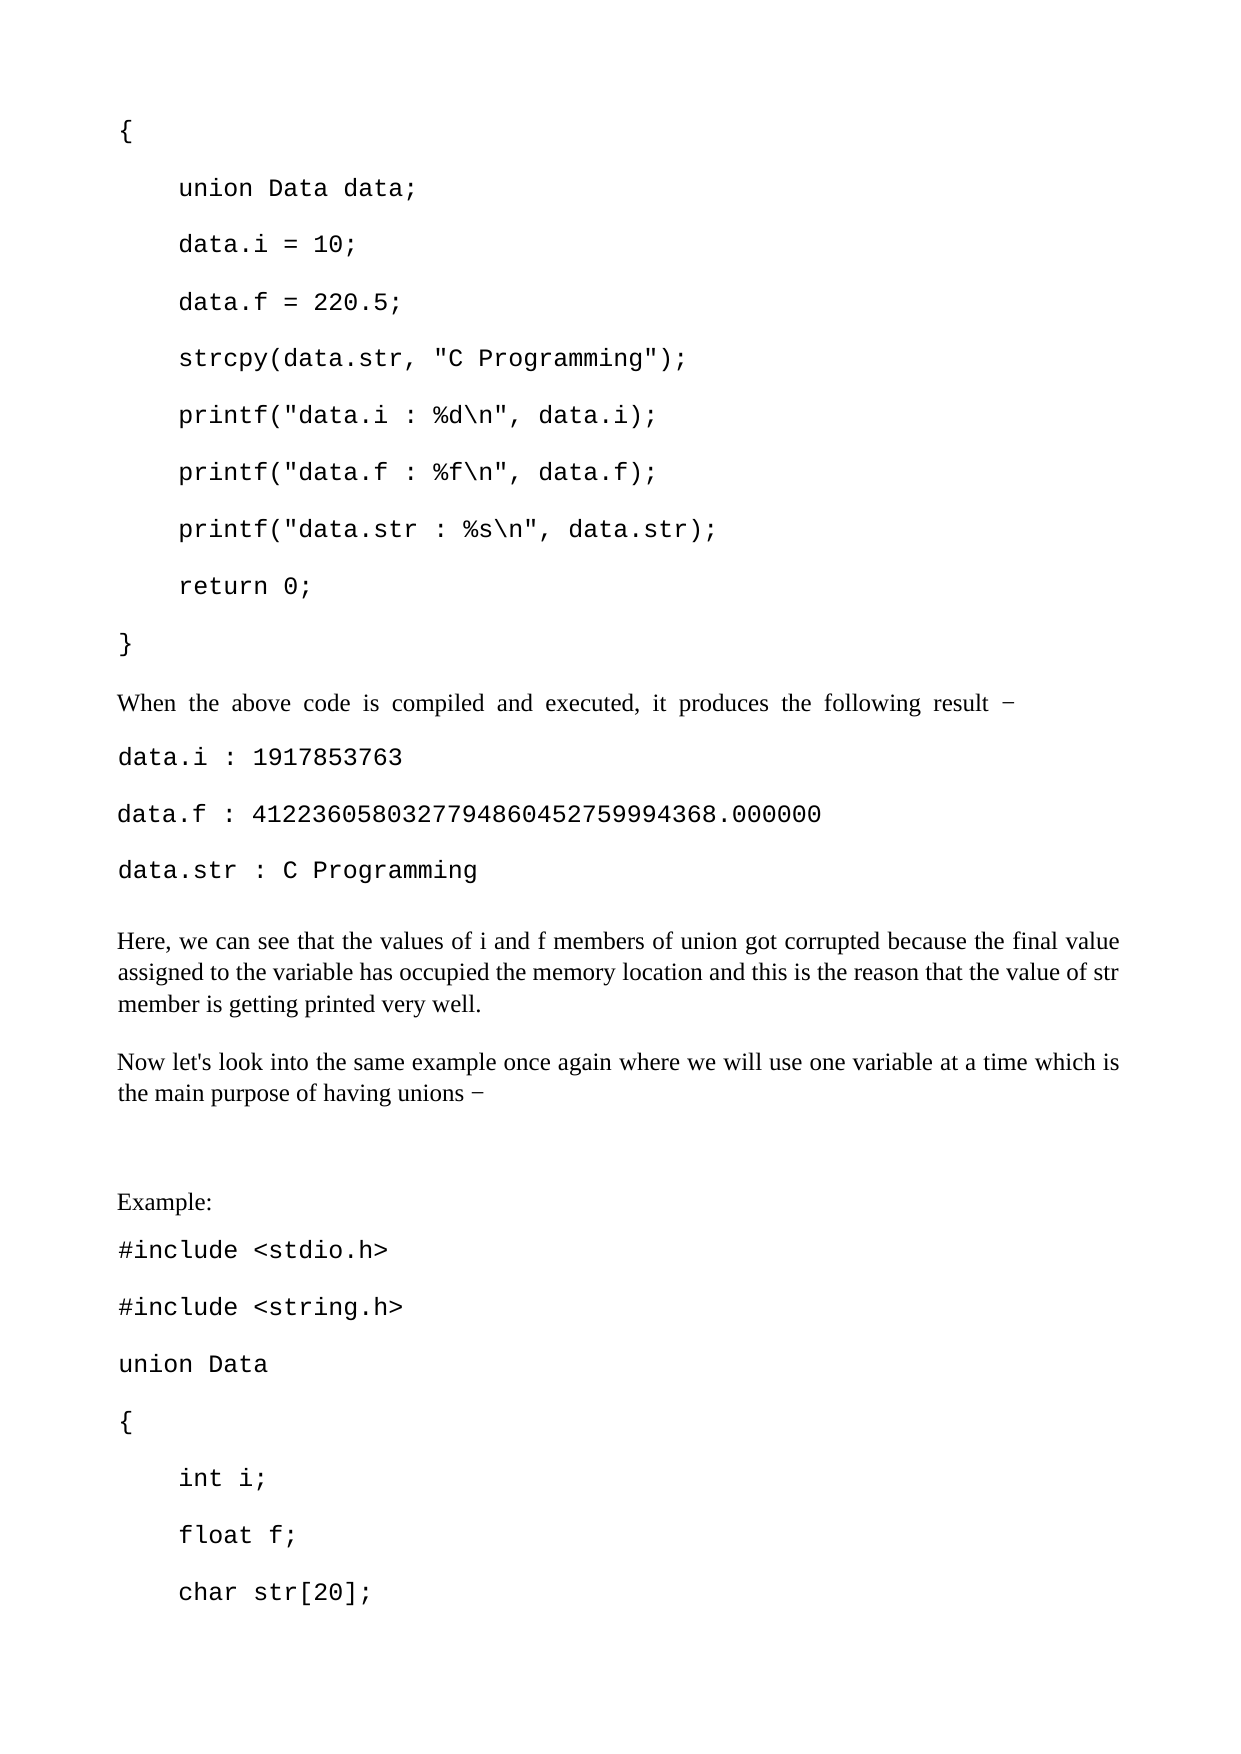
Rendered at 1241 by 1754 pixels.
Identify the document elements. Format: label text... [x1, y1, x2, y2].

text union Data data; [118, 175, 1122, 203]
text char str[20]; [118, 1579, 1122, 1608]
text union Data [118, 1351, 1122, 1380]
text When the above code is compiled and executed, it produces the following result − data.i : 1917853763 [117, 688, 1016, 773]
text Example: [117, 1187, 1121, 1216]
text printf("data.f : %f\n", data.f); [118, 460, 1122, 488]
text } [118, 631, 1122, 659]
text strcpy(data.str, "C Programming"); [118, 346, 1122, 374]
text printf("data.i : %d\n", data.i); [118, 403, 1122, 431]
text Now let's look into the same example once again where we will use one variable at a time which is the main purpose of having unions − [117, 1047, 1121, 1107]
text printf("data.str : %s\n", data.str); [118, 517, 1122, 545]
text Here, we can see that the values of i and f members of union got corrupted because the final value assigned to the variable has occupied the memory location and this is the reason that the value of str member is getting printed very well. [117, 926, 1121, 1018]
text { [118, 1408, 1122, 1437]
text #include <stdio.h> [118, 1237, 1122, 1266]
text data.f = 220.5; [118, 289, 1122, 317]
text { [118, 118, 1122, 146]
text float f; [118, 1522, 1122, 1551]
text data.i = 10; [118, 232, 1122, 260]
text int i; [118, 1465, 1122, 1494]
text data.f : 4122360580327794860452759994368.000000 data.str : C Programming [117, 802, 938, 886]
text return 0; [118, 574, 1122, 602]
text #include <string.h> [118, 1294, 1122, 1323]
